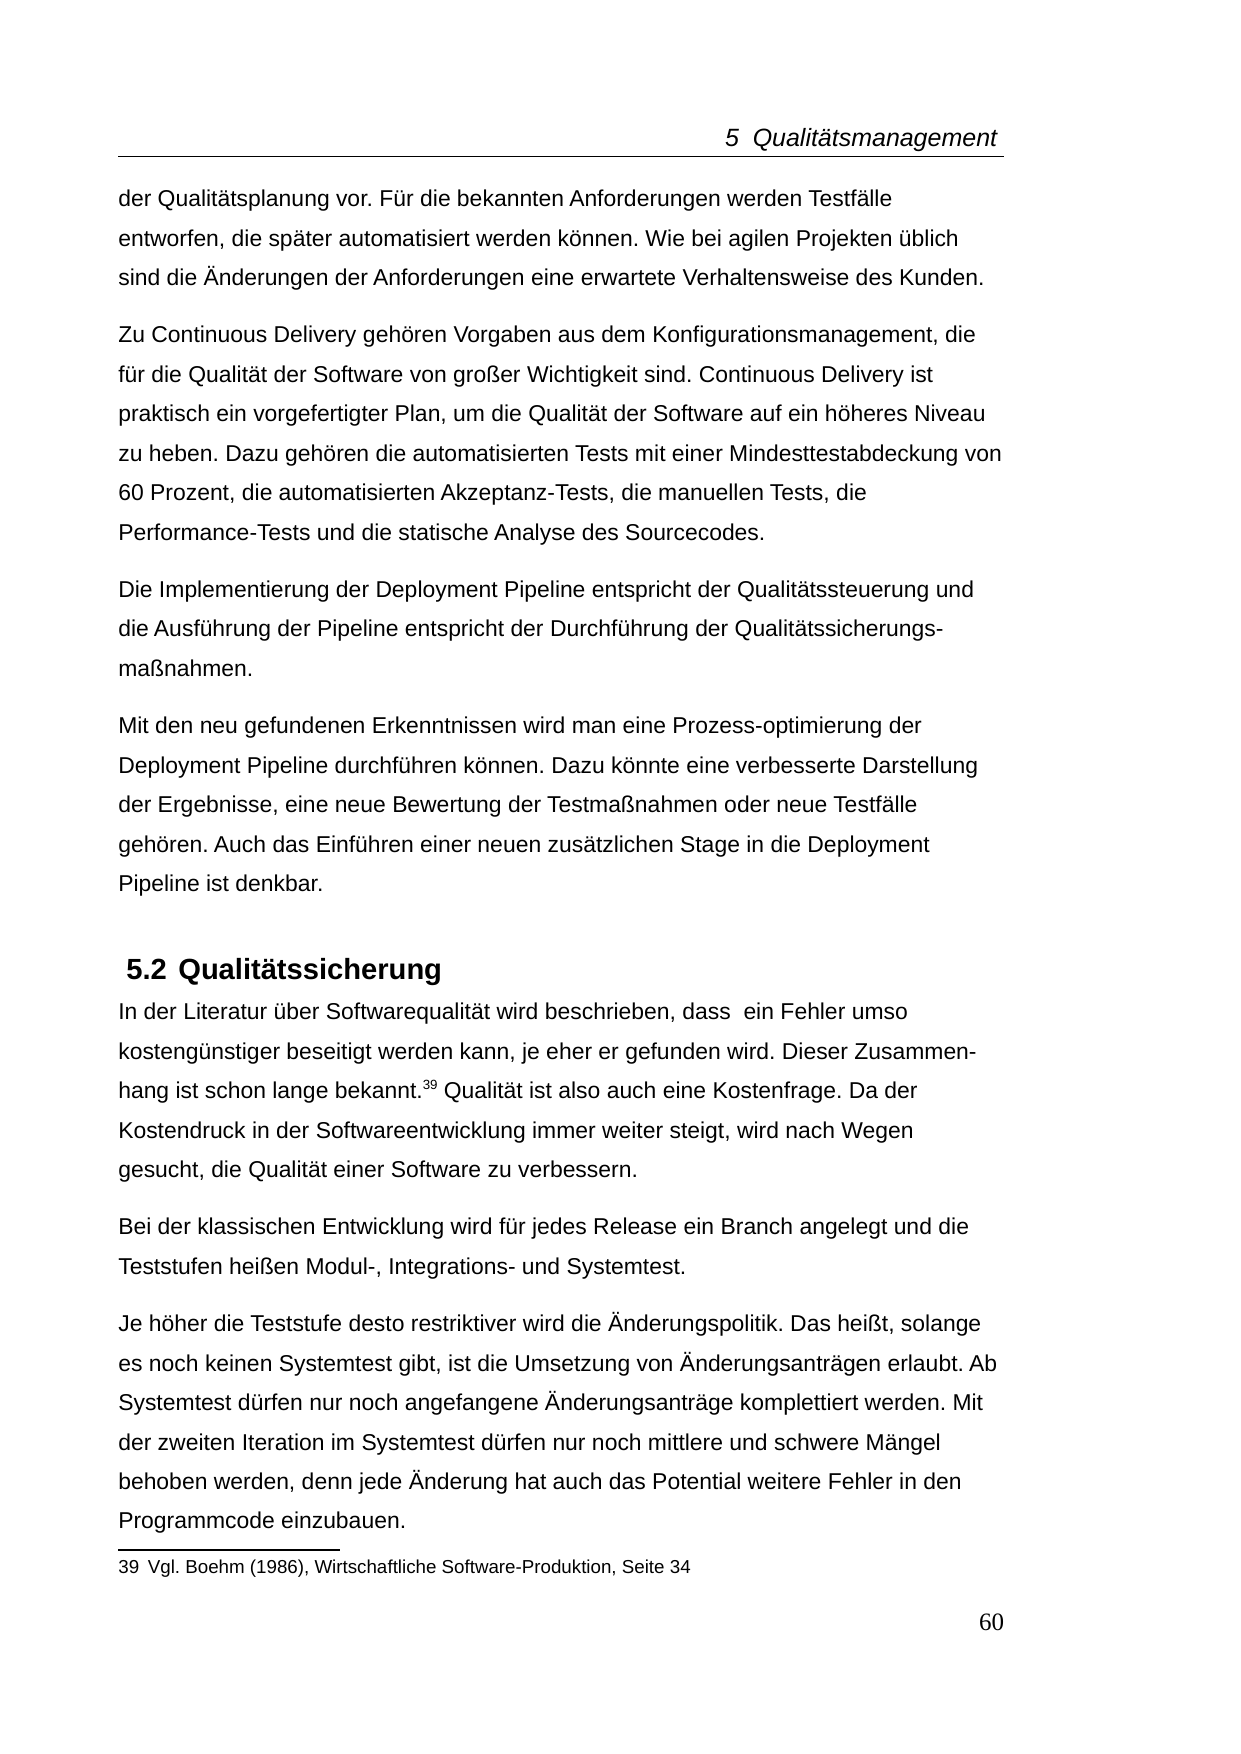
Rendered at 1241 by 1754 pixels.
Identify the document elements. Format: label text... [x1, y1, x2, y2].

text Bei der klassischen Entwicklung wird für jedes Release ein Branch angelegt und die Teststufen heißen Modul-, Integrations- und Systemtest. [118, 1213, 1004, 1279]
text Zu Continuous Delivery gehören Vorgaben aus dem Konfigurationsmanagement, die für die Qualität der Software von großer Wichtigkeit sind. Continuous Delivery ist praktisch ein vorgefertigter Plan, um die Qualität der Software auf ein höheres Niveau zu heben. Dazu gehören die automatisierten Tests mit einer Mindesttestabdeckung von 60 Prozent, die automatisierten Akzeptanz-Tests, die manuellen Tests, die Performance-Tests und die statische Analyse des Sourcecodes. [118, 321, 1004, 545]
text In der Literatur über Softwarequalität wird beschrieben, dass ein Fehler umso kostengünstiger beseitigt werden kann, je eher er gefunden wird. Dieser Zusammen-hang ist schon lange bekannt. Qualität ist also auch eine Kostenfrage. Da der Kostendruck in der Softwareentwicklung immer weiter steigt, wird nach Wegen gesucht, die Qualität einer Software zu verbessern. [118, 998, 1004, 1182]
text Je höher die Teststufe desto restriktiver wird die Änderungspolitik. Das heißt, solange es noch keinen Systemtest gibt, ist die Umsetzung von Änderungsanträgen erlaubt. Ab Systemtest dürfen nur noch angefangene Änderungsanträge komplettiert werden. Mit der zweiten Iteration im Systemtest dürfen nur noch mittlere und schwere Mängel behoben werden, denn jede Änderung hat auch das Potential weitere Fehler in den Programmcode einzubauen. [118, 1310, 1004, 1534]
text Die Implementierung der Deployment Pipeline entspricht der Qualitätssteuerung und die Ausführung der Pipeline entspricht der Durchführung der Qualitätssicherungs-maßnahmen. [118, 576, 1004, 681]
text Mit den neu gefundenen Erkenntnissen wird man eine Prozess-optimierung der Deployment Pipeline durchführen können. Dazu könnte eine verbesserte Darstellung der Ergebnisse, eine neue Bewertung der Testmaßnahmen oder neue Testfälle gehören. Auch das Einführen einer neuen zusätzlichen Stage in die Deployment Pipeline ist denkbar. [118, 712, 1004, 896]
text Vgl. Boehm (1986), Wirtschaftliche Software-Produktion, Seite 34 [118, 1556, 1004, 1578]
text der Qualitätsplanung vor. Für die bekannten Anforderungen werden Testfälle entworfen, die später automatisiert werden können. Wie bei agilen Projekten üblich sind die Änderungen der Anforderungen eine erwartete Verhaltensweise des Kunden. [118, 185, 1004, 291]
subtitle Qualitätssicherung [118, 952, 1004, 986]
